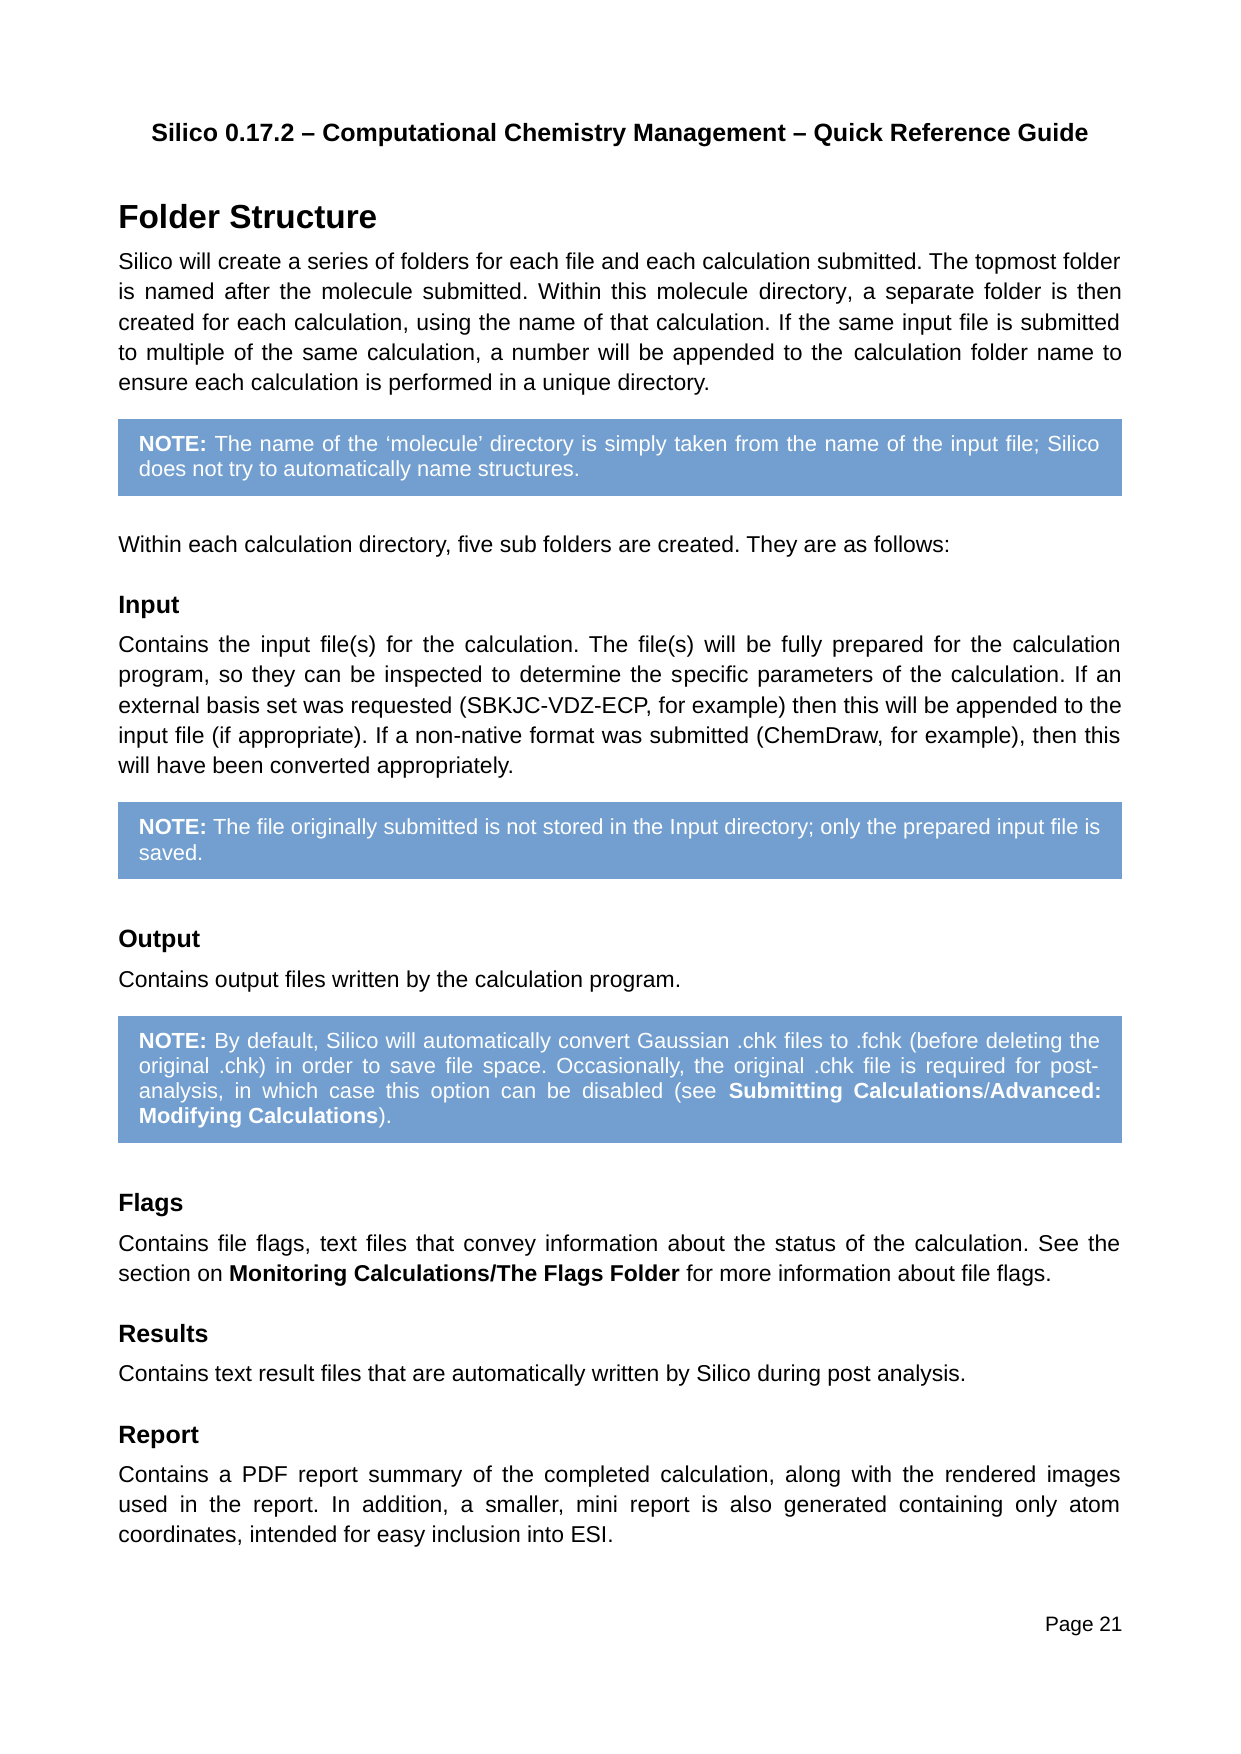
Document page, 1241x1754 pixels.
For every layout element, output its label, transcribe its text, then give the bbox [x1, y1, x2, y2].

text [118, 414, 1122, 419]
text Contains text result files that are automatically written by Silico during post analysis. [118, 1360, 1122, 1387]
subtitle Folder Structure [118, 197, 1122, 236]
subtitle Results [118, 1319, 1122, 1348]
text NOTE: The file originally submitted is not stored in the Input directory; only the prepared input file is saved. [139, 814, 1101, 864]
text Contains the input file(s) for the calculation. The file(s) will be fully prepared for the calculation program, so they can be inspected to determine the specific parameters of the calculation. If an external basis set was requested (SBKJC-VDZ-ECP, for example) then this will be appended to the input file (if appropriate). If a non-native format was submitted (ChemDraw, for example), then this will have been converted appropriately. [118, 631, 1122, 778]
text Contains output files written by the calculation program. [118, 966, 1122, 992]
text NOTE: The name of the ‘molecule’ directory is simply taken from the name of the input file; Silico does not try to automatically name structures. [139, 431, 1101, 482]
text Contains file flags, text files that convey information about the status of the calculation. See the section on Monitoring Calculations/The Flags Folder for more information about file flags. [118, 1229, 1122, 1286]
subtitle Input [118, 590, 1122, 619]
subtitle Flags [118, 1143, 1122, 1217]
subtitle Output [118, 879, 1122, 953]
text Silico will create a series of folders for each file and each calculation submitted. The topmost folder is named after the molecule submitted. Within this molecule directory, a separate folder is then created for each calculation, using the name of that calculation. If the same input file is submitted to multiple of the same calculation, a number will be appended to the calculation folder name to ensure each calculation is performed in a unique directory. [118, 248, 1122, 395]
text Contains a PDF report summary of the completed calculation, along with the rendered images used in the report. In addition, a smaller, mini report is also generated containing only atom coordinates, intended for easy inclusion into ESI. [118, 1461, 1122, 1548]
text Within each calculation directory, five sub folders are created. They are as follows: [118, 496, 1122, 557]
text NOTE: By default, Silico will automatically convert Gaussian .chk files to .fchk (before deleting the original .chk) in order to save file space. Occasionally, the original .chk file is required for post-analysis, in which case this option can be disabled (see Submitting Calculations/Advanced: Modifying Calculations). [139, 1028, 1101, 1128]
subtitle Report [118, 1420, 1122, 1448]
